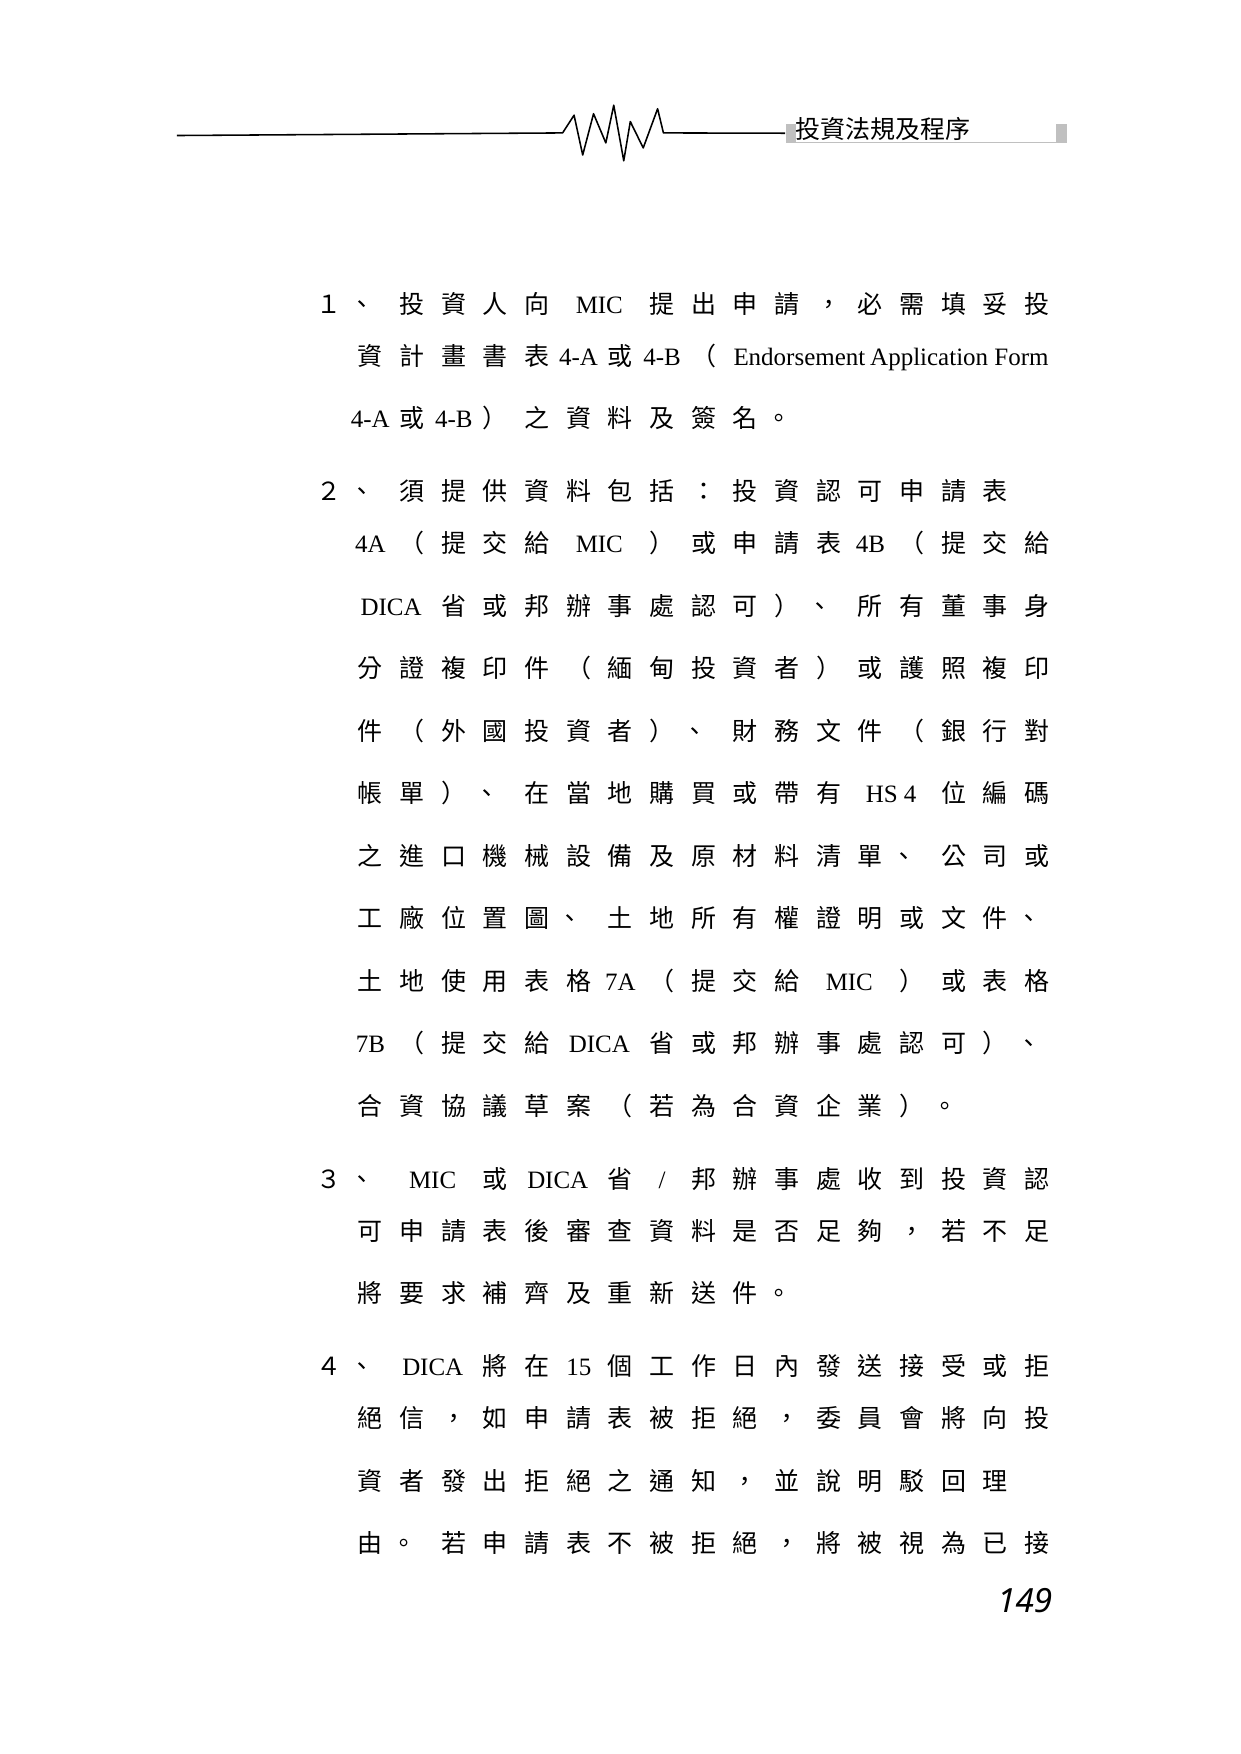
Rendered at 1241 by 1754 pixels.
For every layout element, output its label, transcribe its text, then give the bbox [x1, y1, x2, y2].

text ３、MIC或DICA省/邦辦事處收到投資認可申請表後審查資料是否足夠，若不足將要求補齊及重新送件。 [281, 1125, 1058, 1313]
text ４、DICA將在15個工作日內發送接受或拒絕信，如申請表被拒絕，委員會將向投資者發出拒絕之通知，並說明駁回理由。若申請表不被拒絕，將被視為已接 [281, 1313, 1058, 1563]
text １、投資人向MIC提出申請，必需填妥投資計畫書表4-A或4-B（Endorsement Application Form 4-A或4-B）之資料及簽名。 [281, 250, 1058, 438]
text ２、須提供資料包括：投資認可申請表4A（提交給MIC）或申請表4B（提交給DICA省或邦辦事處認可）、所有董事身分證複印件（緬甸投資者）或護照複印件（外國投資者）、財務文件（銀行對帳單）、在當地購買或帶有HS 4位編碼之進口機械設備及原材料清單、公司或工廠位置圖、土地所有權證明或文件、土地使用表格7A（提交給MIC）或表格7B（提交給DICA省或邦辦事處認可）、合資協議草案（若為合資企業）。 [281, 438, 1058, 1125]
